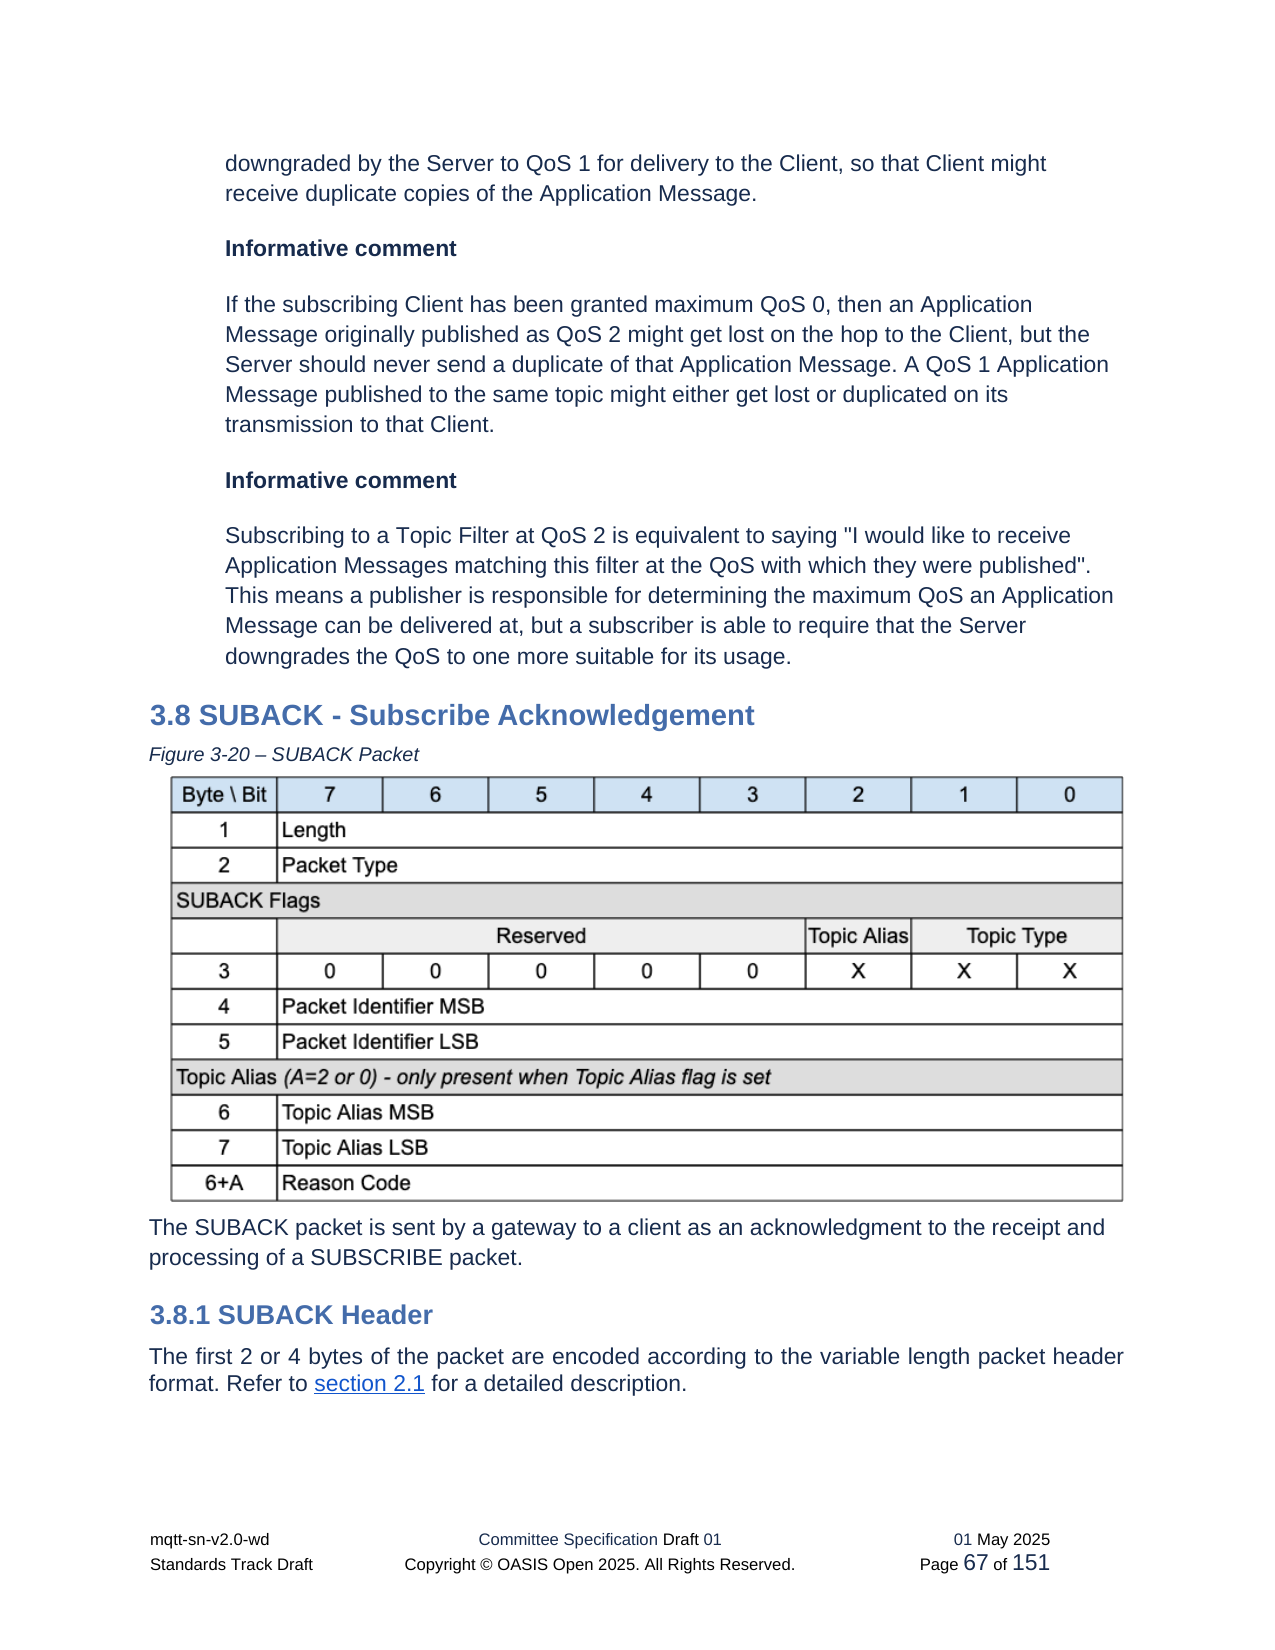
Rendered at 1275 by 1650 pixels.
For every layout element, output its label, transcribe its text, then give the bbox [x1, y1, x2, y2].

picture [148, 776, 1124, 1202]
text The SUBACK packet is sent by a gateway to a client as an acknowledgment to the receipt and processing of a SUBSCRIBE packet. [148, 1214, 1124, 1271]
text Informative comment [225, 467, 1125, 493]
text Informative comment [225, 235, 1125, 262]
text downgraded by the Server to QoS 1 for delivery to the Client, so that Client might receive duplicate copies of the Application Message. [225, 150, 1125, 207]
text Figure 3-20 – SUBACK Packet [148, 742, 1124, 765]
subtitle 3.8 SUBACK - Subscribe Acknowledgement [150, 698, 1124, 731]
text Subscribing to a Topic Filter at QoS 2 is equivalent to saying "I would like to receive Application Messages matching this filter at the QoS with which they were published". This means a publisher is responsible for determining the maximum QoS an Application Message can be delivered at, but a subscriber is able to require that the Server downgrades the QoS to one more suitable for its usage. [225, 522, 1125, 669]
text The first 2 or 4 bytes of the packet are encoded according to the variable length packet header format. Refer to section 2.1 for a detailed description. [148, 1343, 1124, 1397]
text If the subscribing Client has been granted maximum QoS 0, then an Application Message originally published as QoS 2 might get lost on the hop to the Client, but the Server should never send a duplicate of that Application Message. A QoS 1 Application Message published to the same topic might either get lost or duplicated on its transmission to that Client. [225, 291, 1125, 438]
subtitle 3.8.1 SUBACK Header [150, 1299, 1124, 1331]
